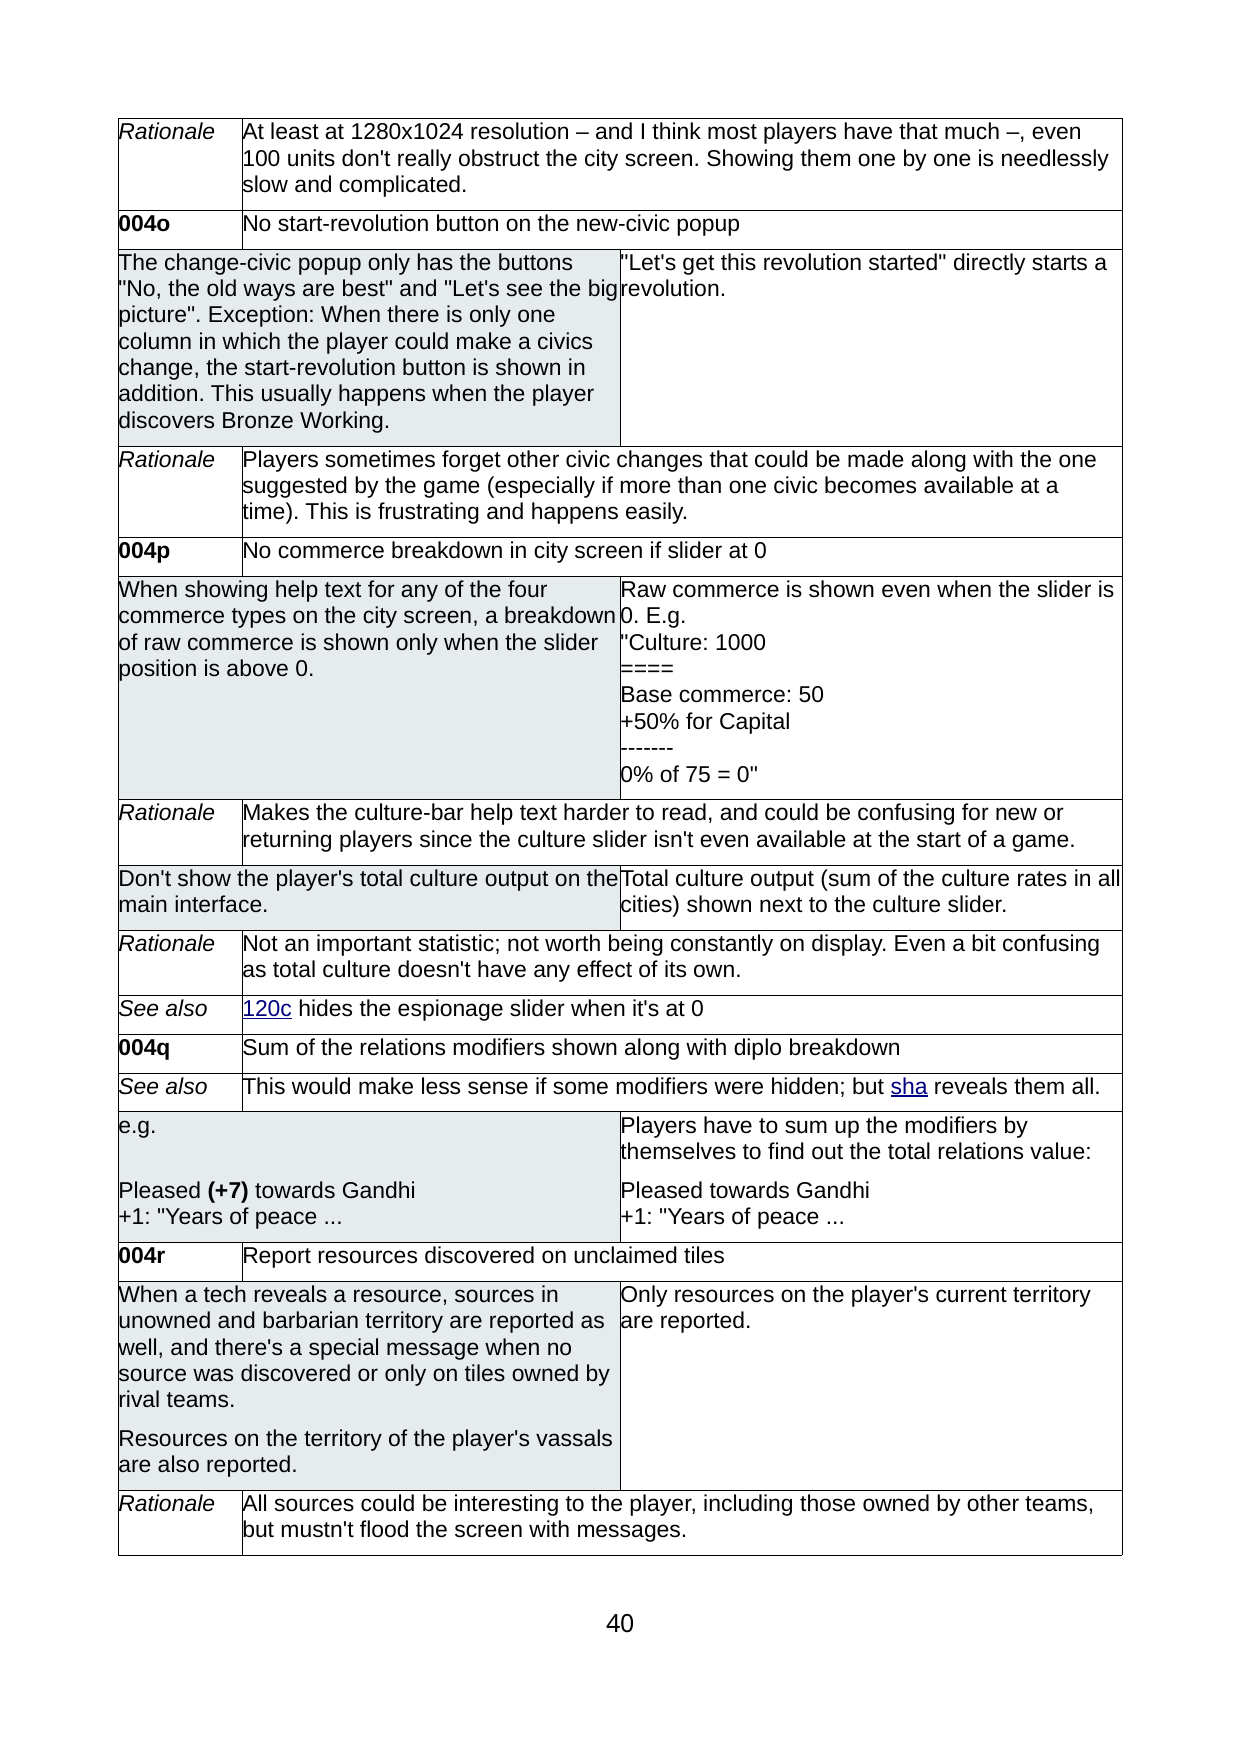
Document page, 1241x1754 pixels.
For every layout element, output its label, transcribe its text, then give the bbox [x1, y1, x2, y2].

table_cell See also [119, 996, 242, 1034]
table_cell The change-civic popup only has the buttons "No, the old ways are best" and "Let's see the big picture". Exception: When there is only one column in which the player could make a civics change, the start-revolution button is shown in addition. This usually happens when the player discovers Bronze Working. [119, 250, 620, 446]
table_cell Sum of the relations modifiers shown along with diplo breakdown [243, 1035, 1122, 1073]
table_cell 004o [119, 211, 242, 248]
table_cell Don't show the player's total culture output on the main interface. [119, 866, 620, 930]
table_cell Total culture output (sum of the culture rates in all cities) shown next to the culture slider. [621, 866, 1122, 930]
table_cell When a tech reveals a resource, sources in unowned and barbarian territory are reported as well, and there's a special message when no source was discovered or only on tiles owned by rival teams. Resources on the territory of the player's vassals are also reported. [119, 1282, 620, 1490]
table_cell Rationale [119, 800, 242, 864]
table_cell No commerce breakdown in city screen if slider at 0 [243, 538, 1122, 576]
table_cell 004r [119, 1243, 242, 1281]
table_cell Rationale [119, 447, 242, 537]
table_cell "Let's get this revolution started" directly starts a revolution. [621, 250, 1122, 446]
table_cell Not an important statistic; not worth being constantly on display. Even a bit confusing as total culture doesn't have any effect of its own. [243, 931, 1122, 995]
table_cell When showing help text for any of the four commerce types on the city screen, a breakdown of raw commerce is shown only when the slider position is above 0. [119, 577, 620, 799]
table_cell e.g. Pleased (+7) towards Gandhi +1: "Years of peace ... [119, 1112, 620, 1242]
table_cell At least at 1280x1024 resolution – and I think most players have that much –, even 100 units don't really obstruct the city screen. Showing them one by one is needlessly slow and complicated. [243, 119, 1122, 210]
table_cell Only resources on the player's current territory are reported. [621, 1282, 1122, 1490]
table_cell Rationale [119, 1491, 242, 1555]
table_cell Players sometimes forget other civic changes that could be made along with the one suggested by the game (especially if more than one civic becomes available at a time). This is frustrating and happens easily. [243, 447, 1122, 537]
table_cell 004p [119, 538, 242, 576]
table_cell Players have to sum up the modifiers by themselves to find out the total relations value: Pleased towards Gandhi +1: "Years of peace ... [621, 1112, 1122, 1242]
table_cell Report resources discovered on unclaimed tiles [243, 1243, 1122, 1281]
table_cell Rationale [119, 119, 242, 210]
table_cell 120c hides the espionage slider when it's at 0 [243, 996, 1122, 1034]
table_cell 004q [119, 1035, 242, 1073]
table_cell Rationale [119, 931, 242, 995]
table_cell This would make less sense if some modifiers were hidden; but sha reveals them all. [243, 1074, 1122, 1111]
table_cell Makes the culture-bar help text harder to read, and could be confusing for new or returning players since the culture slider isn't even available at the start of a game. [243, 800, 1122, 864]
table_cell No start-revolution button on the new-civic popup [243, 211, 1122, 248]
table_cell See also [119, 1074, 242, 1111]
table_cell All sources could be interesting to the player, including those owned by other teams, but mustn't flood the screen with messages. [243, 1491, 1122, 1555]
table_cell Raw commerce is shown even when the slider is 0. E.g. "Culture: 1000 ==== Base commerce: 50 +50% for Capital ------- 0% of 75 = 0" [621, 577, 1122, 799]
